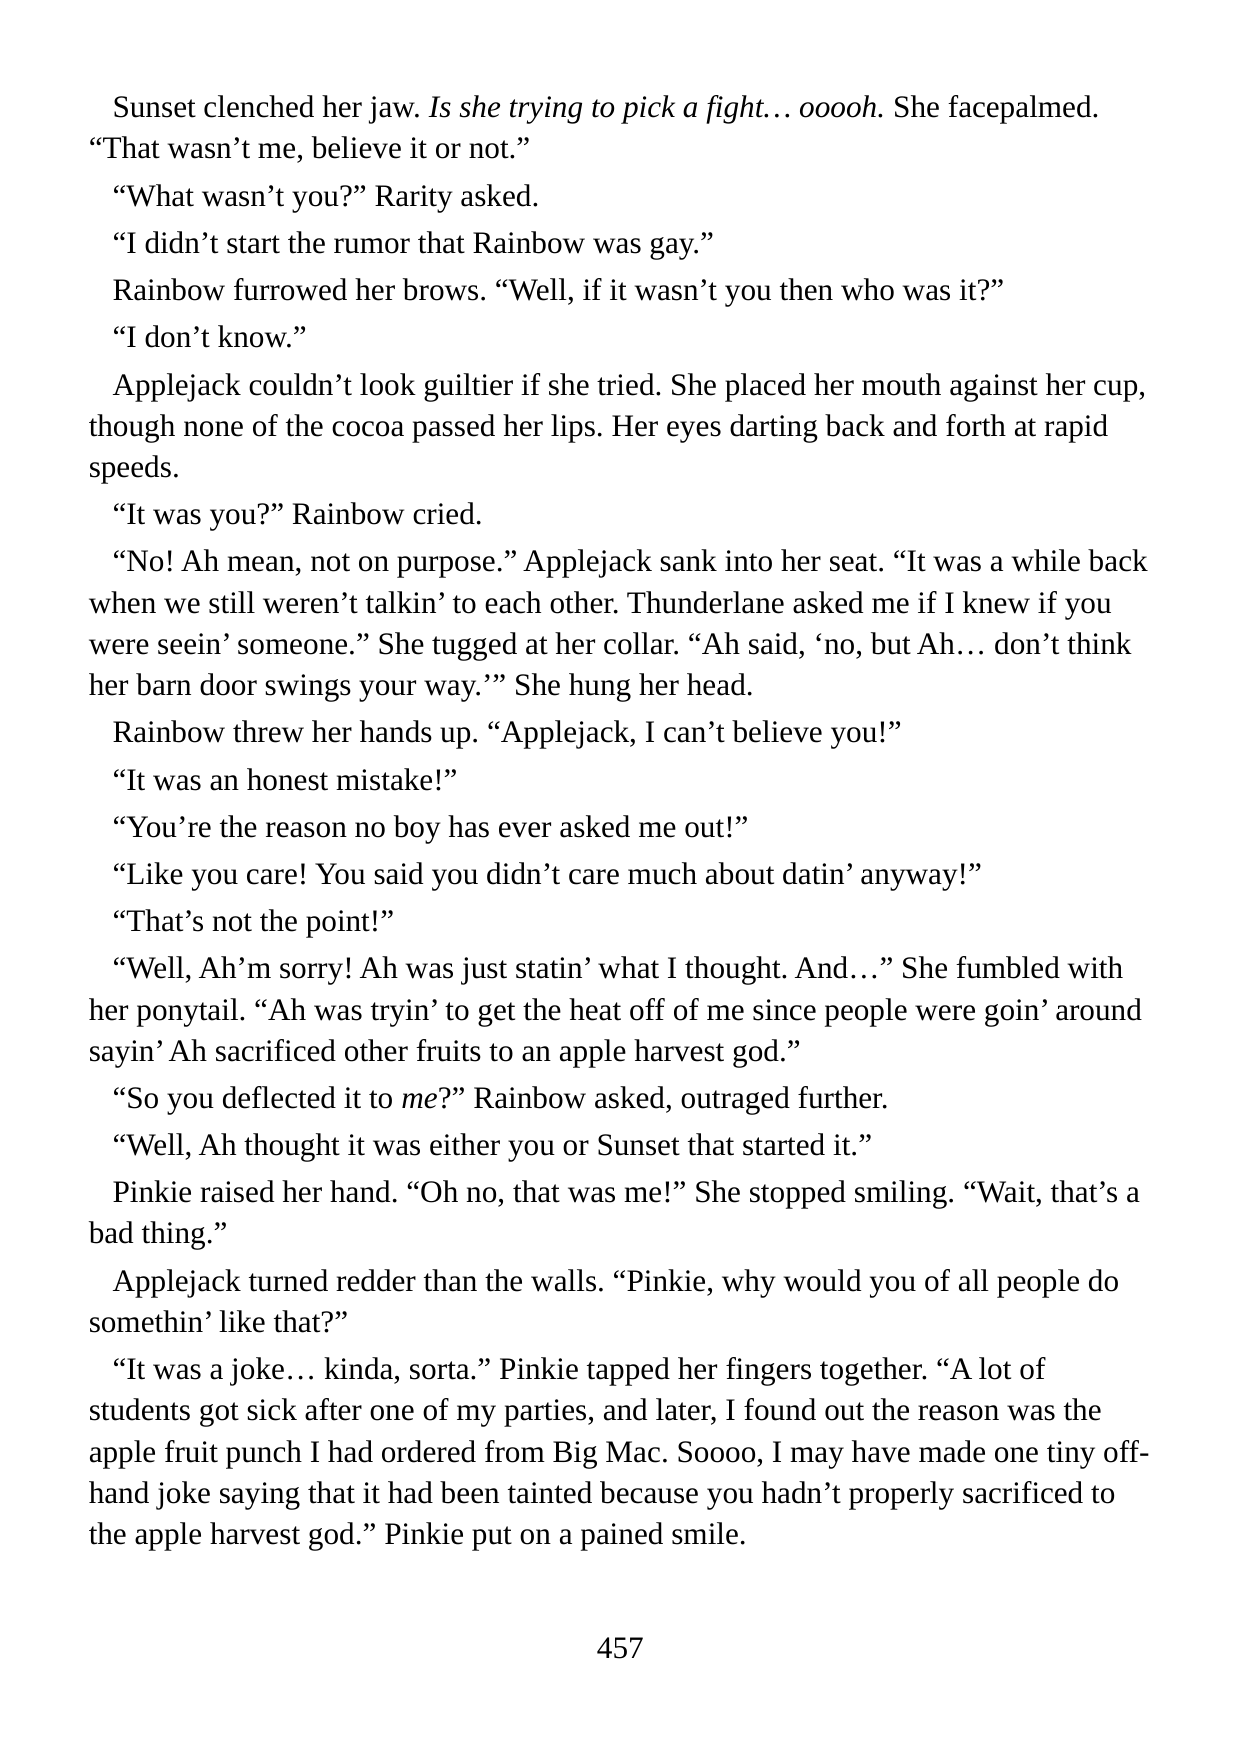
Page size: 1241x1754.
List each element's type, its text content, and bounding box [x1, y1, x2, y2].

text “So you deflected it to me?” Rainbow asked, outraged further. [88, 1079, 1152, 1115]
text Sunset clenched her jaw. Is she trying to pick a fight… ooooh. She facepalmed. “That wasn’t me, believe it or not.” [88, 88, 1152, 166]
text “I don’t know.” [88, 318, 1152, 354]
text “You’re the reason no boy has ever asked me out!” [88, 808, 1152, 844]
text Rainbow furrowed her brows. “Well, if it wasn’t you then who was it?” [88, 271, 1152, 307]
text “That’s not the point!” [88, 902, 1152, 938]
text “I didn’t start the rumor that Rainbow was gay.” [88, 224, 1152, 260]
text “Well, Ah thought it was either you or Sunset that started it.” [88, 1126, 1152, 1162]
text Pinkie raised her hand. “Oh no, that was me!” She stopped smiling. “Wait, that’s a bad thing.” [88, 1173, 1152, 1251]
text “It was you?” Rainbow cried. [88, 495, 1152, 531]
text “Well, Ah’m sorry! Ah was just statin’ what I thought. And…” She fumbled with her ponytail. “Ah was tryin’ to get the heat off of me since people were goin’ around sayin’ Ah sacrificed other fruits to an apple harvest god.” [88, 949, 1152, 1068]
text Applejack turned redder than the walls. “Pinkie, why would you of all people do somethin’ like that?” [88, 1262, 1152, 1339]
text “It was a joke… kinda, sorta.” Pinkie tapped her fingers together. “A lot of students got sick after one of my parties, and later, I found out the reason was the apple fruit punch I had ordered from Big Mac. Soooo, I may have made one tiny off-hand joke saying that it had been tainted because you hadn’t properly sacrificed to the apple harvest god.” Pinkie put on a pained smile. [88, 1350, 1152, 1551]
text “What wasn’t you?” Rarity asked. [88, 177, 1152, 213]
text Applejack couldn’t look guiltier if she tried. She placed her mouth against her cup, though none of the cocoa passed her lips. Her eyes darting back and forth at rapid speeds. [88, 366, 1152, 484]
text “It was an honest mistake!” [88, 761, 1152, 797]
text Rainbow threw her hands up. “Applejack, I can’t believe you!” [88, 713, 1152, 749]
text “Like you care! You said you didn’t care much about datin’ anyway!” [88, 855, 1152, 891]
text “No! Ah mean, not on purpose.” Applejack sank into her seat. “It was a while back when we still weren’t talkin’ to each other. Thunderlane asked me if I knew if you were seein’ someone.” She tugged at her collar. “Ah said, ‘no, but Ah… don’t think her barn door swings your way.’” She hung her head. [88, 543, 1152, 702]
